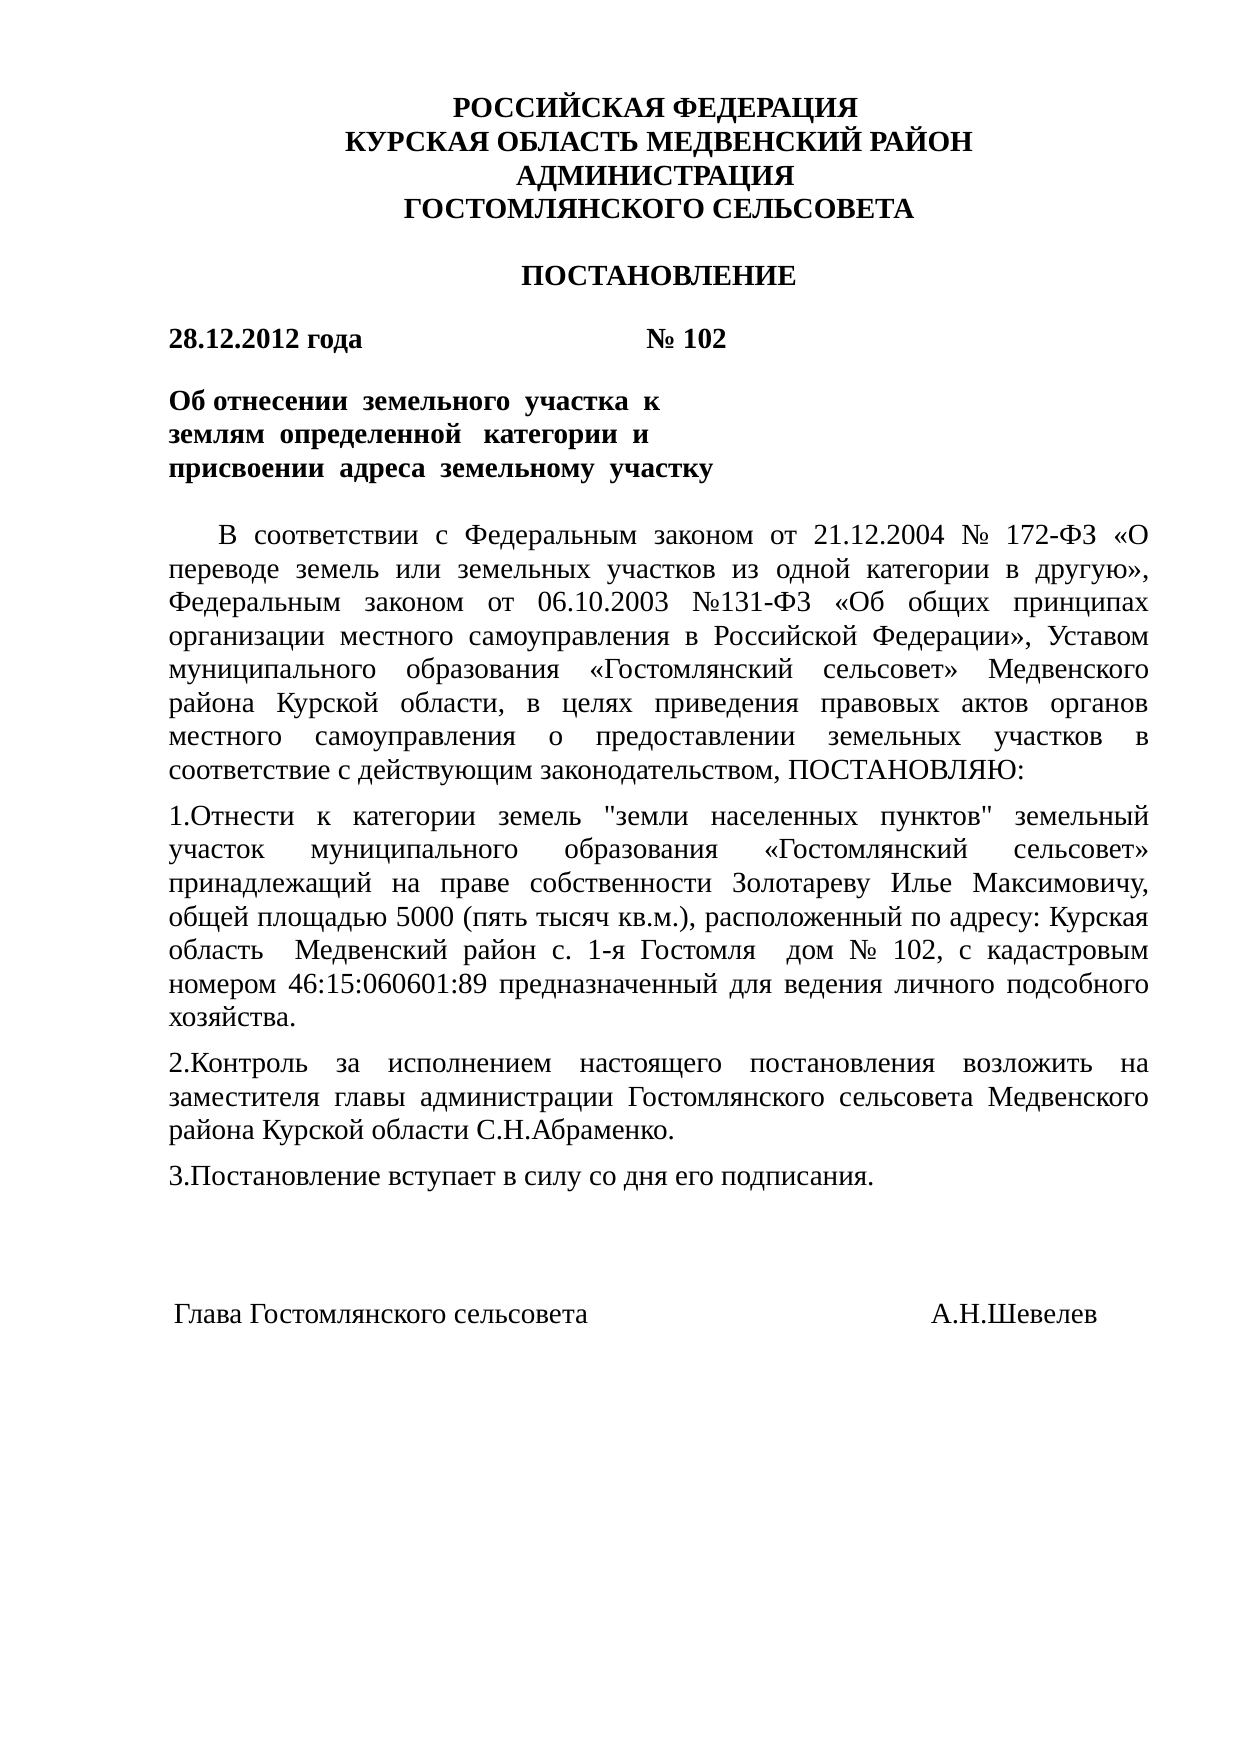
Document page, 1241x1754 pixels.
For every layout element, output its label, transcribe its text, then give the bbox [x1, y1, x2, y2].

text ГОСТОМЛЯНСКОГО СЕЛЬСОВЕТА [168, 191, 1149, 225]
text 2.Контроль за исполнением настоящего постановления возложить на заместителя главы администрации Гостомлянского сельсовета Медвенского района Курской области С.Н.Абраменко. [168, 1045, 1149, 1146]
text землям определенной категории и [168, 417, 1149, 450]
text ПОСТАНОВЛЕНИЕ [168, 258, 1149, 292]
text АДМИНИСТРАЦИЯ [168, 158, 1149, 191]
text 3.Постановление вступает в силу со дня его подписания. [168, 1158, 1149, 1192]
text РОССИЙСКАЯ ФЕДЕРАЦИЯ [168, 91, 1149, 124]
text присвоении адреса земельному участку [168, 450, 1149, 484]
text 28.12.2012 года № 102 [168, 321, 1149, 354]
text Глава Гостомлянского сельсовета А.Н.Шевелев [174, 1297, 1139, 1330]
text Об отнесении земельного участка к [168, 383, 1149, 417]
text В соответствии с Федеральным законом от 21.12.2004 № 172-ФЗ «О переводе земель или земельных участков из одной категории в другую», Федеральным законом от 06.10.2003 №131-Ф3 «Об общих принципах организации местного самоуправления в Российской Федерации», Уставом муниципального образования «Гостомлянский сельсовет» Медвенского района Курской области, в целях приведения правовых актов органов местного самоуправления о предоставлении земельных участков в соответствие с действующим законодательством, ПОСТАНОВЛЯЮ: [168, 517, 1149, 786]
text 1.Отнести к категории земель "земли населенных пунктов" земельный участок муниципального образования «Гостомлянский сельсовет» принадлежащий на праве собственности Золотареву Илье Максимовичу, общей площадью 5000 (пять тысяч кв.м.), расположенный по адресу: Курская область Медвенский район с. 1-я Гостомля дом № 102, с кадастровым номером 46:15:060601:89 предназначенный для ведения личного подсобного хозяйства. [168, 798, 1149, 1033]
text КУРСКАЯ ОБЛАСТЬ МЕДВЕНСКИЙ РАЙОН [168, 124, 1149, 158]
